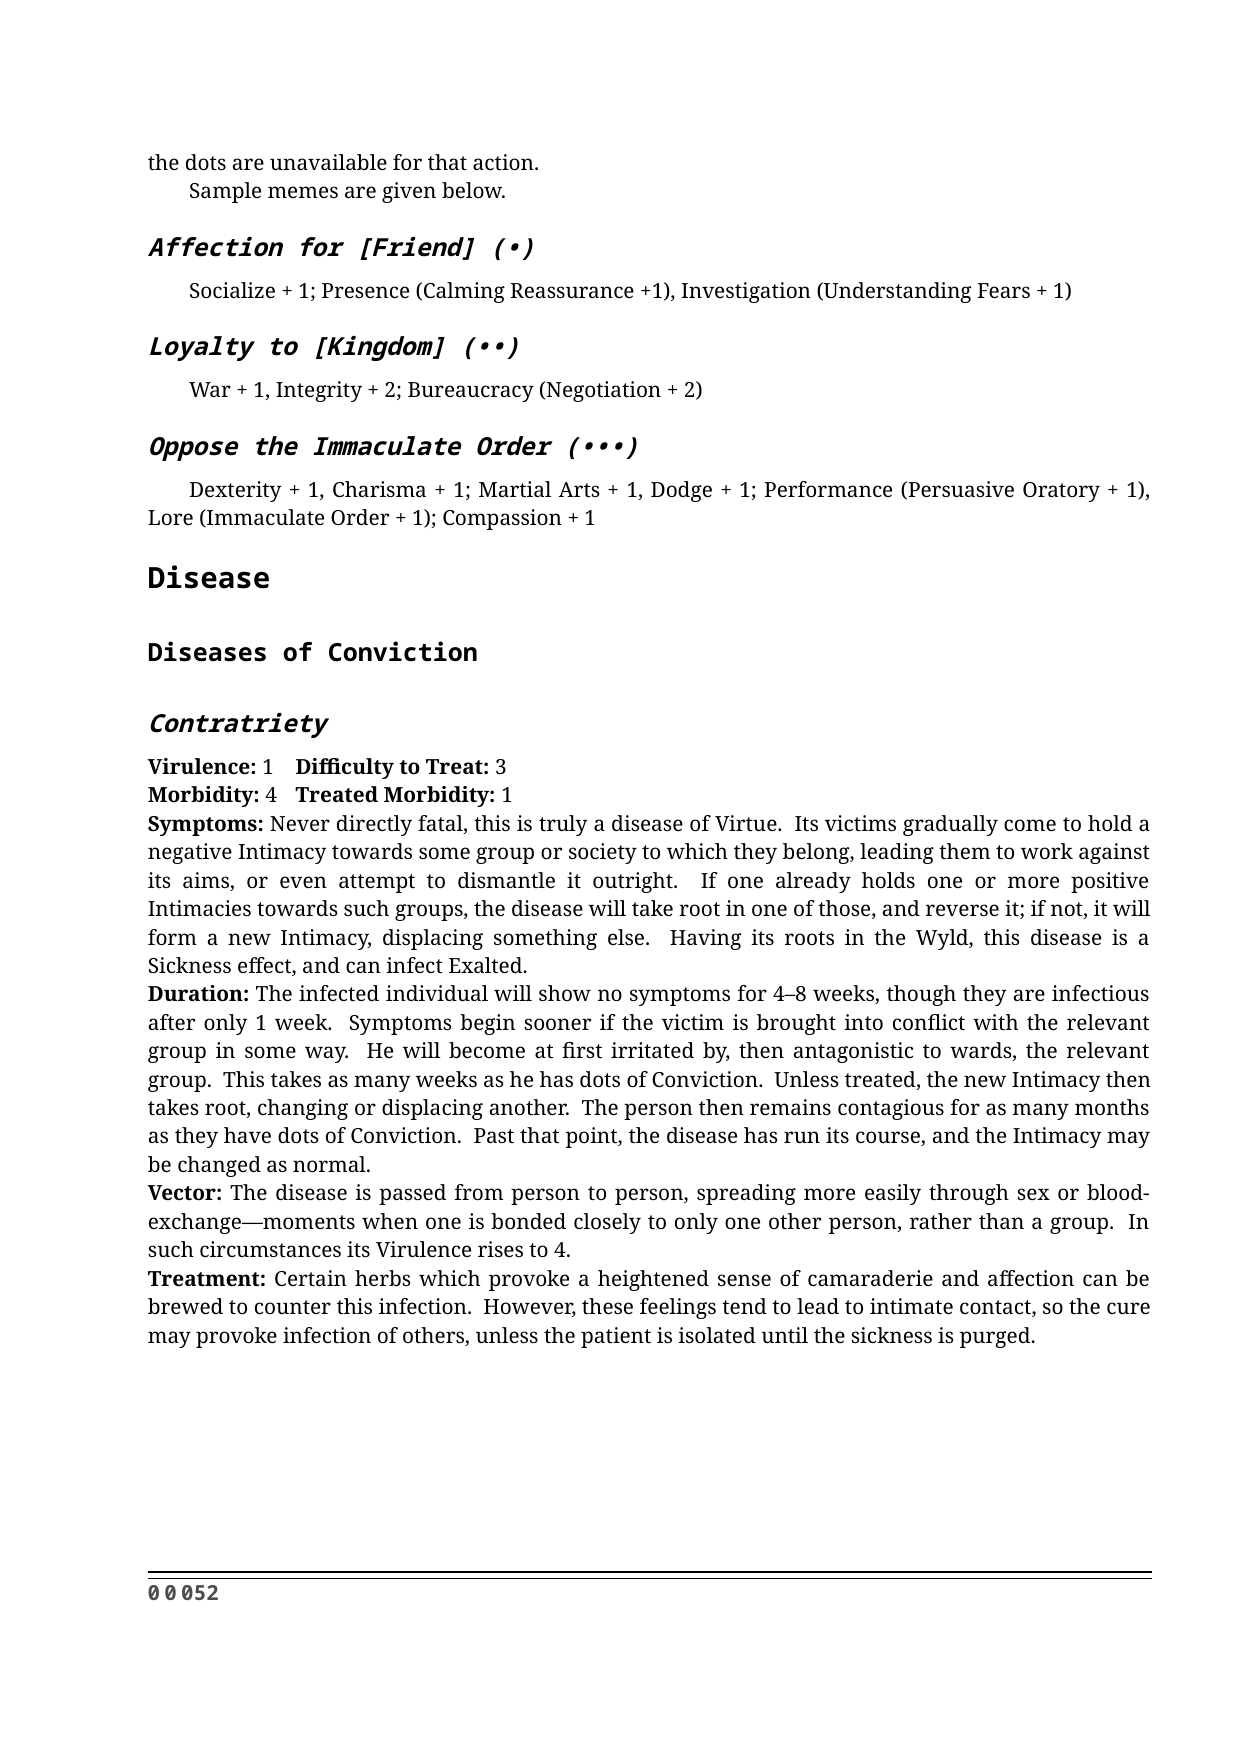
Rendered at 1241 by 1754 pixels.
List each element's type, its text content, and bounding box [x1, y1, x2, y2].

text Sample memes are given below. [148, 176, 1152, 204]
subtitle Affection for [Friend] (•) [148, 229, 1152, 263]
subtitle Loyalty to [Kingdom] (••) [148, 329, 1152, 363]
text Treatment: Certain herbs which provoke a heightened sense of camaraderie and affection can be brewed to counter this infection. However, these feelings tend to lead to intimate contact, so the cure may provoke infection of others, unless the patient is isolated until the sickness is purged. [148, 1264, 1152, 1349]
text Symptoms: Never directly fatal, this is truly a disease of Virtue. Its victims gradually come to hold a negative Intimacy towards some group or society to which they belong, leading them to work against its aims, or even attempt to dismantle it outright. If one already holds one or more positive Intimacies towards such groups, the disease will take root in one of those, and reverse it; if not, it will form a new Intimacy, displacing something else. Having its roots in the Wyld, this disease is a Sickness effect, and can infect Exalted. [148, 809, 1152, 979]
text Vector: The disease is passed from person to person, spreading more easily through sex or blood-exchange—moments when one is bonded closely to only one other person, rather than a group. In such circumstances its Virulence rises to 4. [148, 1178, 1152, 1264]
subtitle Contratriety [148, 706, 1152, 739]
subtitle Disease [148, 557, 1152, 597]
text Socialize + 1; Presence (Calming Reassurance +1), Investigation (Understanding Fears + 1) [148, 276, 1152, 304]
text War + 1, Integrity + 2; Bureaucracy (Negotiation + 2) [148, 375, 1152, 404]
text Dexterity + 1, Charisma + 1; Martial Arts + 1, Dodge + 1; Performance (Persuasive Oratory + 1), Lore (Immaculate Order + 1); Compassion + 1 [148, 475, 1152, 532]
text the dots are unavailable for that action. [148, 148, 1152, 176]
text Duration: The infected individual will show no symptoms for 4–8 weeks, though they are infectious after only 1 week. Symptoms begin sooner if the victim is brought into conflict with the relevant group in some way. He will become at first irritated by, then antagonistic to wards, the relevant group. This takes as many weeks as he has dots of Conviction. Unless treated, the new Intimacy then takes root, changing or displacing another. The person then remains contagious for as many months as they have dots of Conviction. Past that point, the disease has run its course, and the Intimacy may be changed as normal. [148, 979, 1152, 1178]
text Virulence: 1 Difficulty to Treat: 3 [148, 752, 1152, 780]
subtitle Diseases of Conviction [148, 634, 1152, 668]
text Morbidity: 4 Treated Morbidity: 1 [148, 780, 1152, 809]
subtitle Oppose the Immaculate Order (•••) [148, 429, 1152, 463]
